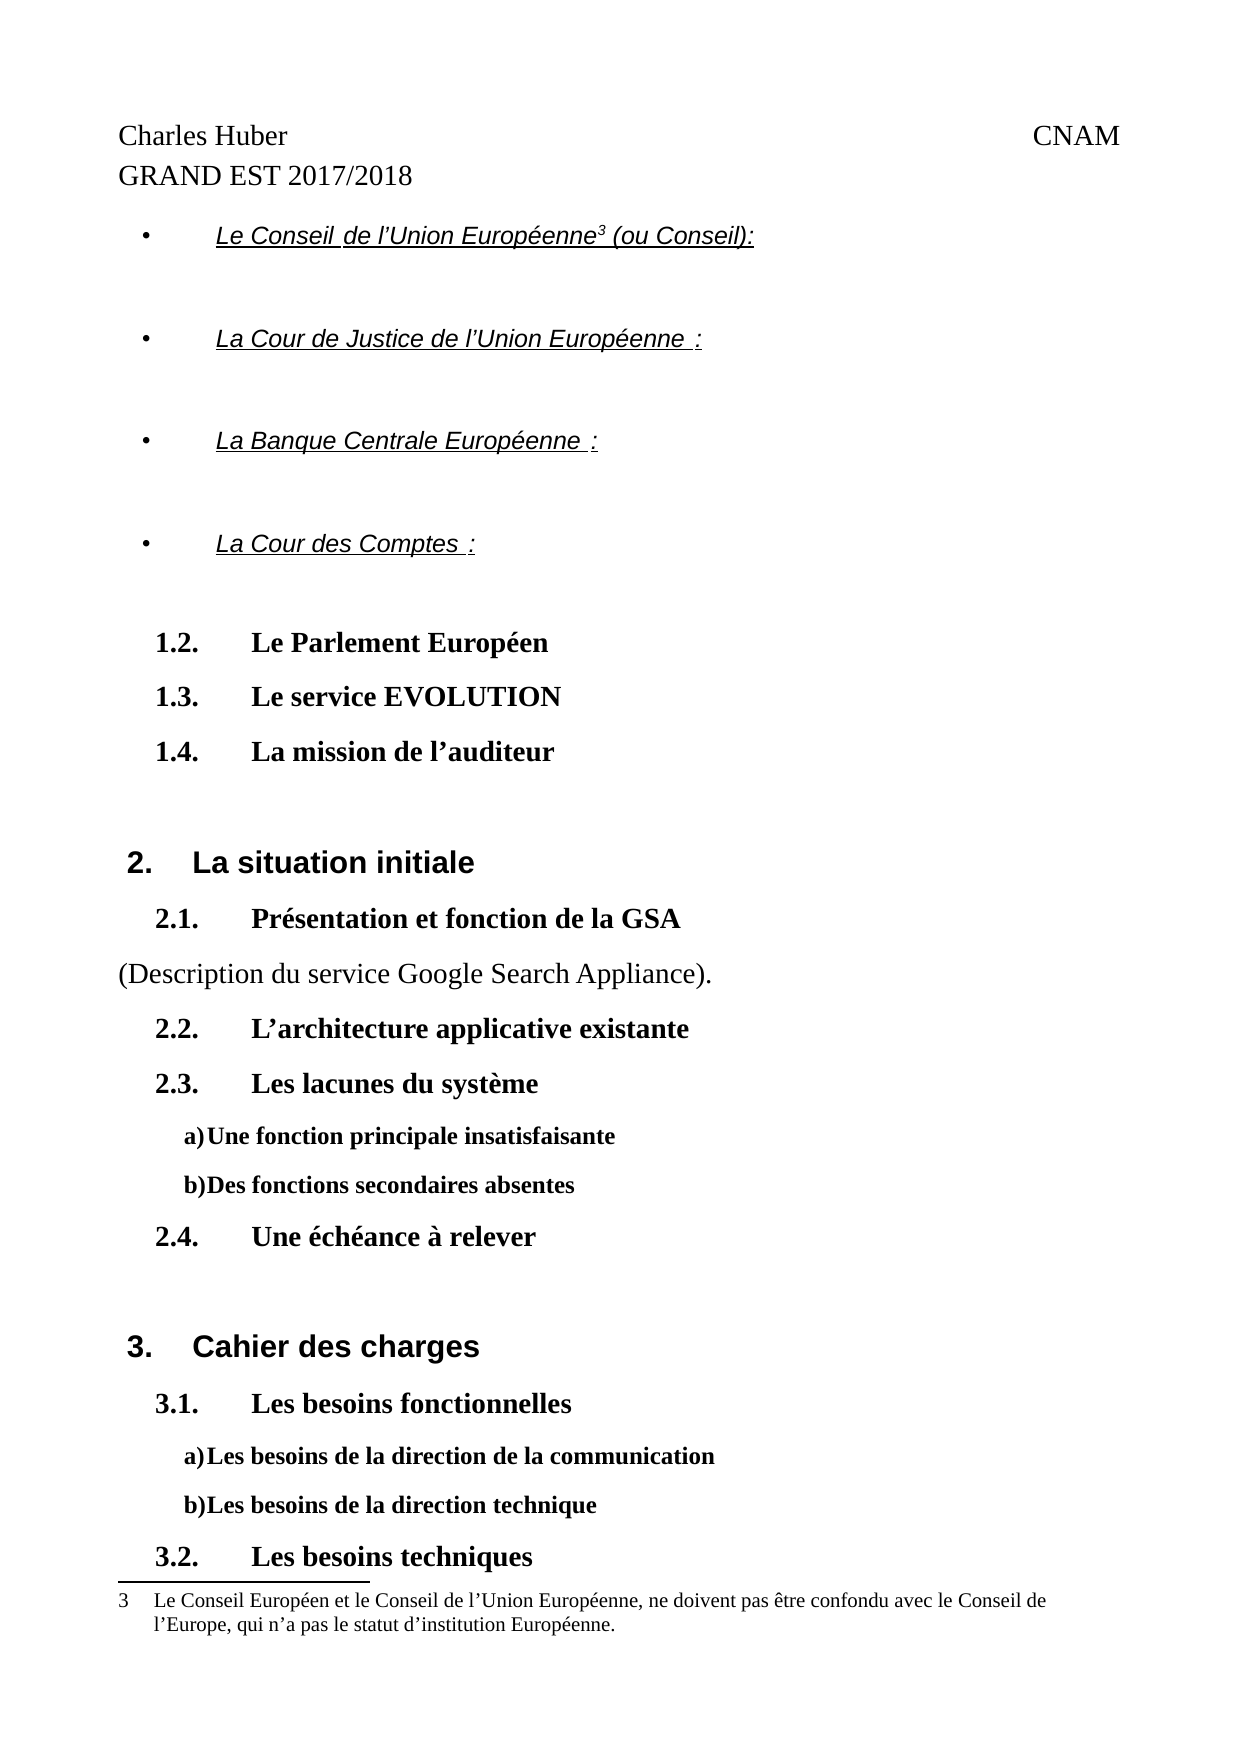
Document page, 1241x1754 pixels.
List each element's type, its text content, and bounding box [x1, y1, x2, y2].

subtitle Les besoins de la direction technique [177, 1490, 1122, 1519]
subtitle La Cour des Comptes : [142, 528, 1122, 557]
subtitle Le service EVOLUTION [148, 679, 1122, 713]
subtitle Les besoins techniques [148, 1539, 1122, 1573]
text (Description du service Google Search Appliance). [118, 956, 1122, 990]
subtitle L’architecture applicative existante [148, 1011, 1122, 1045]
subtitle Une échéance à relever [148, 1219, 1122, 1252]
subtitle Cahier des charges [118, 1328, 1122, 1364]
subtitle La Banque Centrale Européenne : [142, 426, 1122, 455]
subtitle Le Parlement Européen [148, 625, 1122, 658]
subtitle Présentation et fonction de la GSA [148, 902, 1122, 935]
subtitle Les lacunes du système [148, 1066, 1122, 1099]
subtitle Une fonction principale insatisfaisante [177, 1121, 1122, 1149]
subtitle Le Conseil Européen et le Conseil de l’Union Européenne, ne doivent pas être confondu avec le Conseil de l’Europe, qui n’a pas le statut d’institution Européenne. [118, 1588, 1122, 1636]
subtitle La situation initiale [118, 844, 1122, 880]
subtitle Le Conseil de l’Union Européenne (ou Conseil): [142, 221, 1122, 250]
subtitle La mission de l’auditeur [148, 734, 1122, 768]
subtitle Des fonctions secondaires absentes [177, 1170, 1122, 1198]
subtitle La Cour de Justice de l’Union Européenne : [142, 324, 1122, 353]
subtitle Les besoins de la direction de la communication [177, 1441, 1122, 1470]
subtitle Les besoins fonctionnelles [148, 1386, 1122, 1420]
